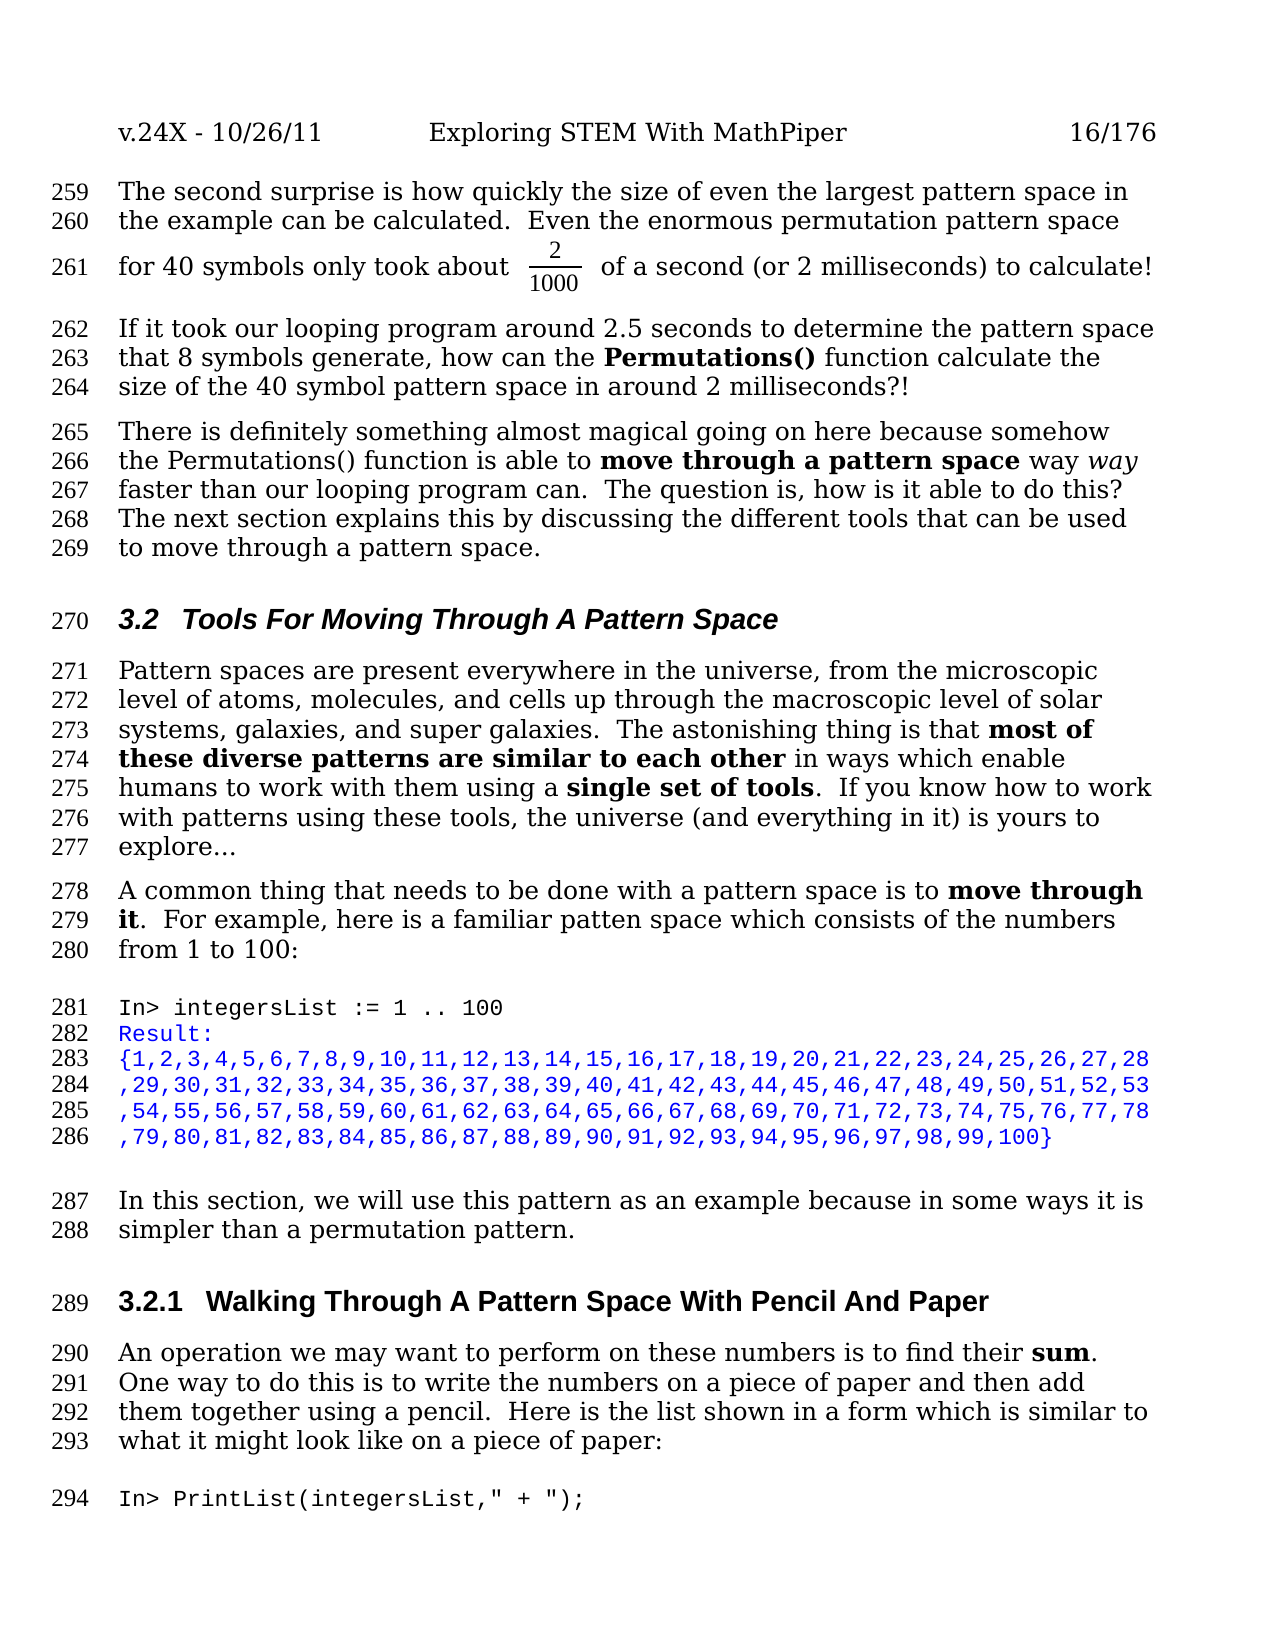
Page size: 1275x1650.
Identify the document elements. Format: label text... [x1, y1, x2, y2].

text Pattern spaces are present everywhere in the universe, from the microscopic level of atoms, molecules, and cells up through the macroscopic level of solar systems, galaxies, and super galaxies. The astonishing thing is that most of these diverse patterns are similar to each other in ways which enable humans to work with them using a single set of tools. If you know how to work with patterns using these tools, the universe (and everything in it) is yours to explore... [118, 656, 1157, 861]
text In this section, we will use this pattern as an example because in some ways it is simpler than a permutation pattern. [118, 1186, 1157, 1245]
text There is definitely something almost magical going on here because somehow the Permutations() function is able to move through a pattern space way way faster than our looping program can. The question is, how is it able to do this? The next section explains this by discussing the different tools that can be used to move through a pattern space. [118, 417, 1157, 563]
text In> integersList := 1 .. 100 [118, 996, 1157, 1022]
text The second surprise is how quickly the size of even the largest pattern space in the example can be calculated. Even the enormous permutation pattern space for 40 symbols only took aboutof a second (or 2 milliseconds) to calculate! [118, 177, 1157, 299]
subtitle Walking Through A Pattern Space With Pencil And Paper [118, 1284, 1157, 1317]
text A common thing that needs to be done with a pattern space is to move through it. For example, here is a familiar patten space which consists of the numbers from 1 to 100: [118, 876, 1157, 964]
text If it took our looping program around 2.5 seconds to determine the pattern space that 8 symbols generate, how can the Permutations() function calculate the size of the 40 symbol pattern space in around 2 milliseconds?! [118, 314, 1157, 402]
text An operation we may want to perform on these numbers is to find their sum. One way to do this is to write the numbers on a piece of paper and then add them together using a pencil. Here is the list shown in a form which is similar to what it might look like on a piece of paper: [118, 1338, 1157, 1455]
subtitle Tools For Moving Through A Pattern Space [118, 602, 1157, 635]
text In> PrintList(integersList," + "); [118, 1487, 1157, 1513]
text Result: {1,2,3,4,5,6,7,8,9,10,11,12,13,14,15,16,17,18,19,20,21,22,23,24,25,26,27,28,29,30,31,32,33,34,35,36,37,38,39,40,41,42,43,44,45,46,47,48,49,50,51,52,53,54,55,56,57,58,59,60,61,62,63,64,65,66,67,68,69,70,71,72,73,74,75,76,77,78,79,80,81,82,83,84,85,86,87,88,89,90,91,92,93,94,95,96,97,98,99,100} [118, 1022, 1157, 1152]
